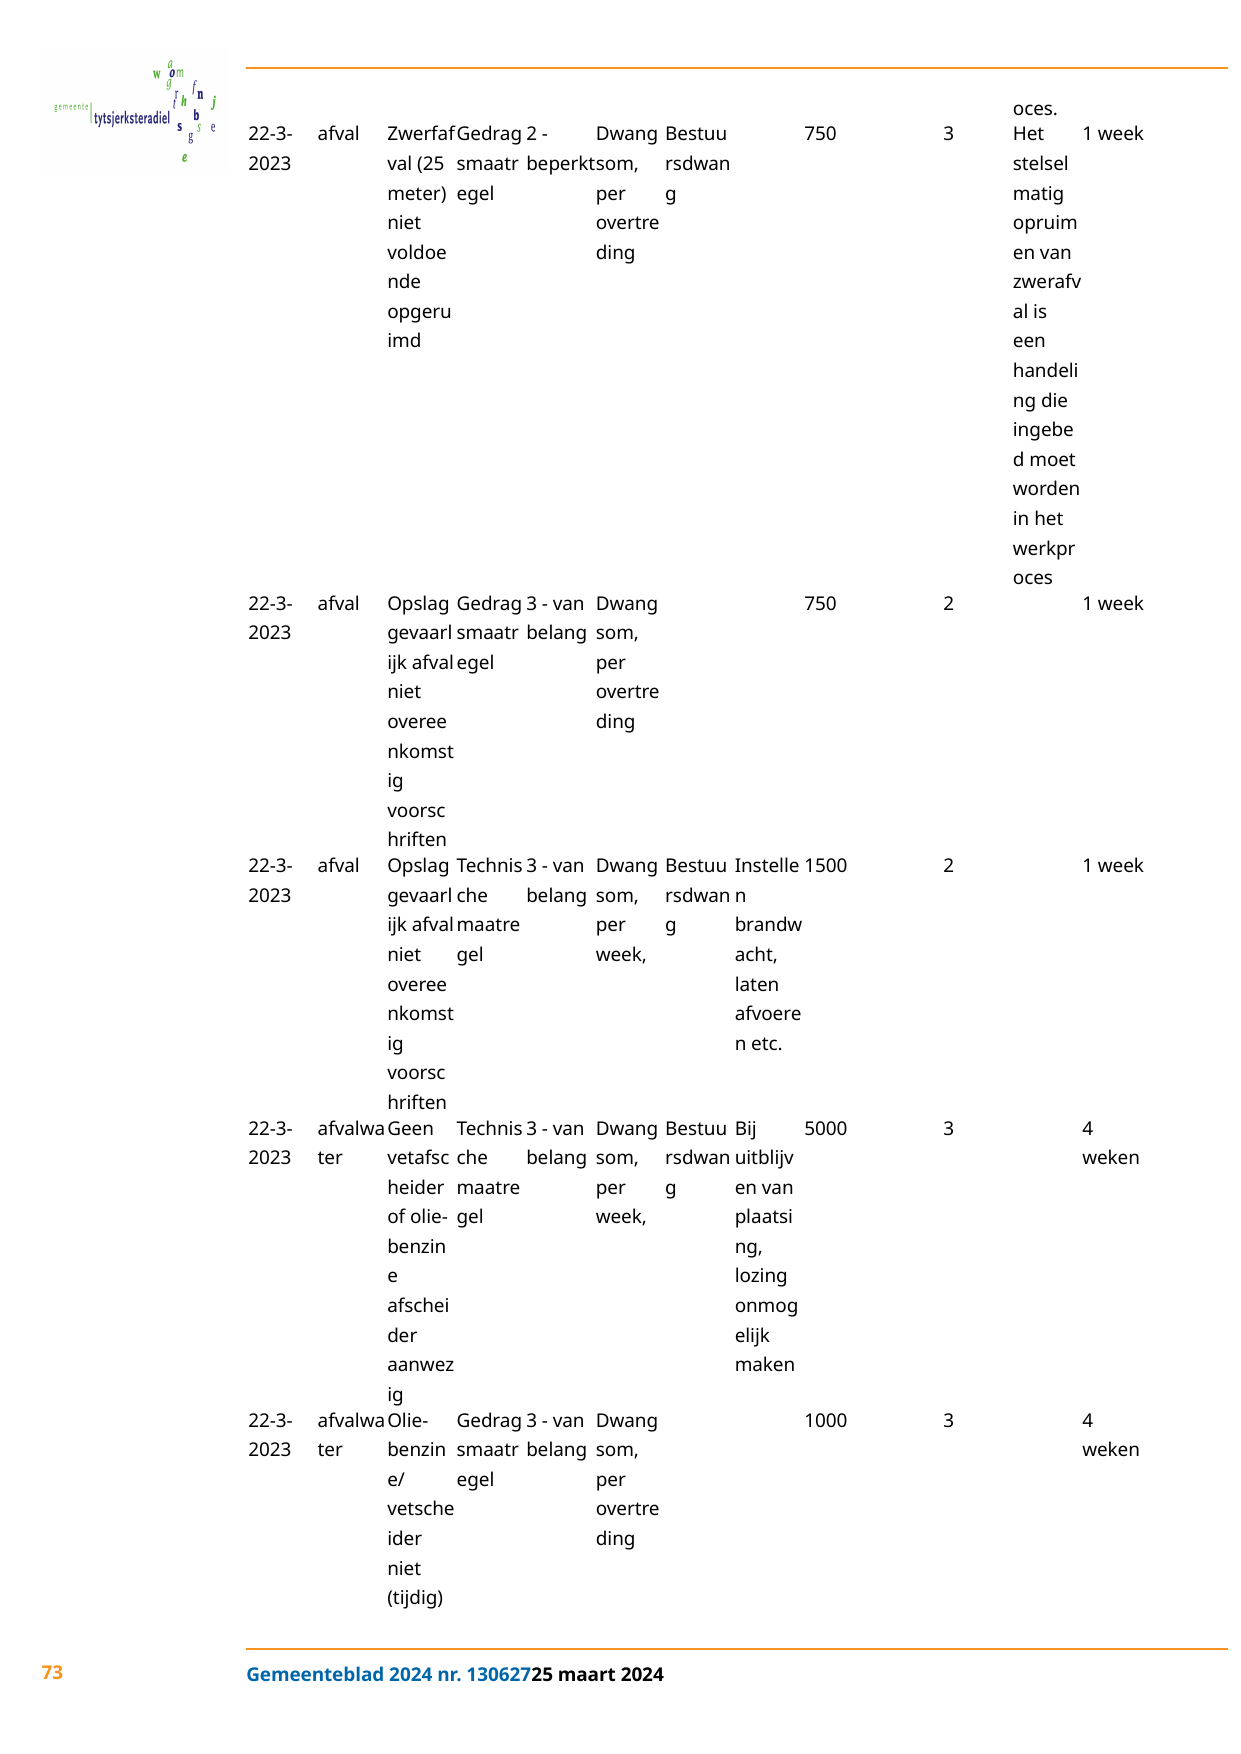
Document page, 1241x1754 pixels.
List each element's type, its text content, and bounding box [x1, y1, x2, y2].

table_cell 3 [943, 1115, 1013, 1407]
table_cell Bestuursdwang [665, 853, 734, 1115]
table_cell 3 - van belang [526, 853, 596, 1115]
table_cell [874, 590, 943, 852]
table_cell [874, 121, 943, 590]
table_cell Gedragsmaatregel [456, 590, 526, 852]
table_cell [1013, 853, 1082, 1115]
table_cell 750 [804, 121, 873, 590]
table_cell [943, 95, 1013, 121]
table_cell [1013, 1115, 1082, 1407]
table_cell 1500 [804, 853, 873, 1115]
table_cell [874, 95, 943, 121]
table_cell 3 - van belang [526, 1407, 596, 1610]
table_cell afval [318, 853, 387, 1115]
table_cell [387, 95, 456, 121]
table_cell [596, 95, 665, 121]
table_cell 3 - van belang [526, 590, 596, 852]
table_cell [456, 95, 526, 121]
picture [41, 47, 231, 172]
table_cell Gedragsmaatregel [456, 121, 526, 590]
table_cell Gedragsmaatregel [456, 1407, 526, 1610]
table_cell Bij uitblijven van plaatsing, lozing onmogelijk maken [735, 1115, 804, 1407]
table_cell [1013, 1407, 1082, 1610]
table_cell oces. [1013, 95, 1082, 121]
table_cell Bestuursdwang [665, 121, 734, 590]
table_cell Zwerfafval (25 meter) niet voldoende opgeruimd [387, 121, 456, 590]
table_cell Dwangsom, per week, [596, 1115, 665, 1407]
table_cell [874, 853, 943, 1115]
table_cell 3 - van belang [526, 1115, 596, 1407]
table_cell [526, 95, 596, 121]
table_cell [735, 95, 804, 121]
table_cell Bestuursdwang [665, 1115, 734, 1407]
table_cell Geen vetafscheider of olie-benzine afscheider aanwezig [387, 1115, 456, 1407]
table_cell 4 weken [1082, 1115, 1152, 1407]
table_cell [735, 1407, 804, 1610]
table_cell 22-3-2023 [248, 1407, 317, 1610]
table_cell 1 week [1082, 853, 1152, 1115]
table_cell 3 [943, 1407, 1013, 1610]
table_cell [665, 1407, 734, 1610]
table_cell Dwangsom, per overtreding [596, 121, 665, 590]
table_cell 2 [943, 590, 1013, 852]
table_cell Technische maatregel [456, 1115, 526, 1407]
table_cell 22-3-2023 [248, 590, 317, 852]
table_cell 22-3-2023 [248, 853, 317, 1115]
table_cell [665, 590, 734, 852]
table_cell Dwangsom, per week, [596, 853, 665, 1115]
table_cell [1082, 95, 1152, 121]
table_cell 22-3-2023 [248, 1115, 317, 1407]
table_cell Dwangsom, per overtreding [596, 1407, 665, 1610]
table_cell [735, 121, 804, 590]
table_cell Dwangsom, per overtreding [596, 590, 665, 852]
table_cell 1 week [1082, 590, 1152, 852]
table_cell Instellen brandwacht, laten afvoeren etc. [735, 853, 804, 1115]
table_cell [804, 95, 873, 121]
table_cell [665, 95, 734, 121]
table_cell [318, 95, 387, 121]
table_cell 1 week [1082, 121, 1152, 590]
table_cell Het stelselmatig opruimen van zwerafval is een handeling die ingebed moet worden in het werkproces [1013, 121, 1082, 590]
table_cell 4 weken [1082, 1407, 1152, 1610]
table_cell Opslag gevaarlijk afval niet overeenkomstig voorschriften [387, 590, 456, 852]
table_cell 22-3-2023 [248, 121, 317, 590]
table_cell Opslag gevaarlijk afval niet overeenkomstig voorschriften [387, 853, 456, 1115]
table_cell [1013, 590, 1082, 852]
table_cell 750 [804, 590, 873, 852]
table_cell Technische maatregel [456, 853, 526, 1115]
table_cell [874, 1407, 943, 1610]
table_cell 3 [943, 121, 1013, 590]
table_cell [248, 95, 317, 121]
table_cell 5000 [804, 1115, 873, 1407]
table_cell afval [318, 121, 387, 590]
table_cell 2 - beperkt [526, 121, 596, 590]
table_cell 1000 [804, 1407, 873, 1610]
table_cell afvalwater [318, 1407, 387, 1610]
table_cell afval [318, 590, 387, 852]
table_cell [735, 590, 804, 852]
table_cell [874, 1115, 943, 1407]
table_cell afvalwater [318, 1115, 387, 1407]
table_cell Olie-benzine/ vetscheider niet (tijdig) [387, 1407, 456, 1610]
table_cell 2 [943, 853, 1013, 1115]
